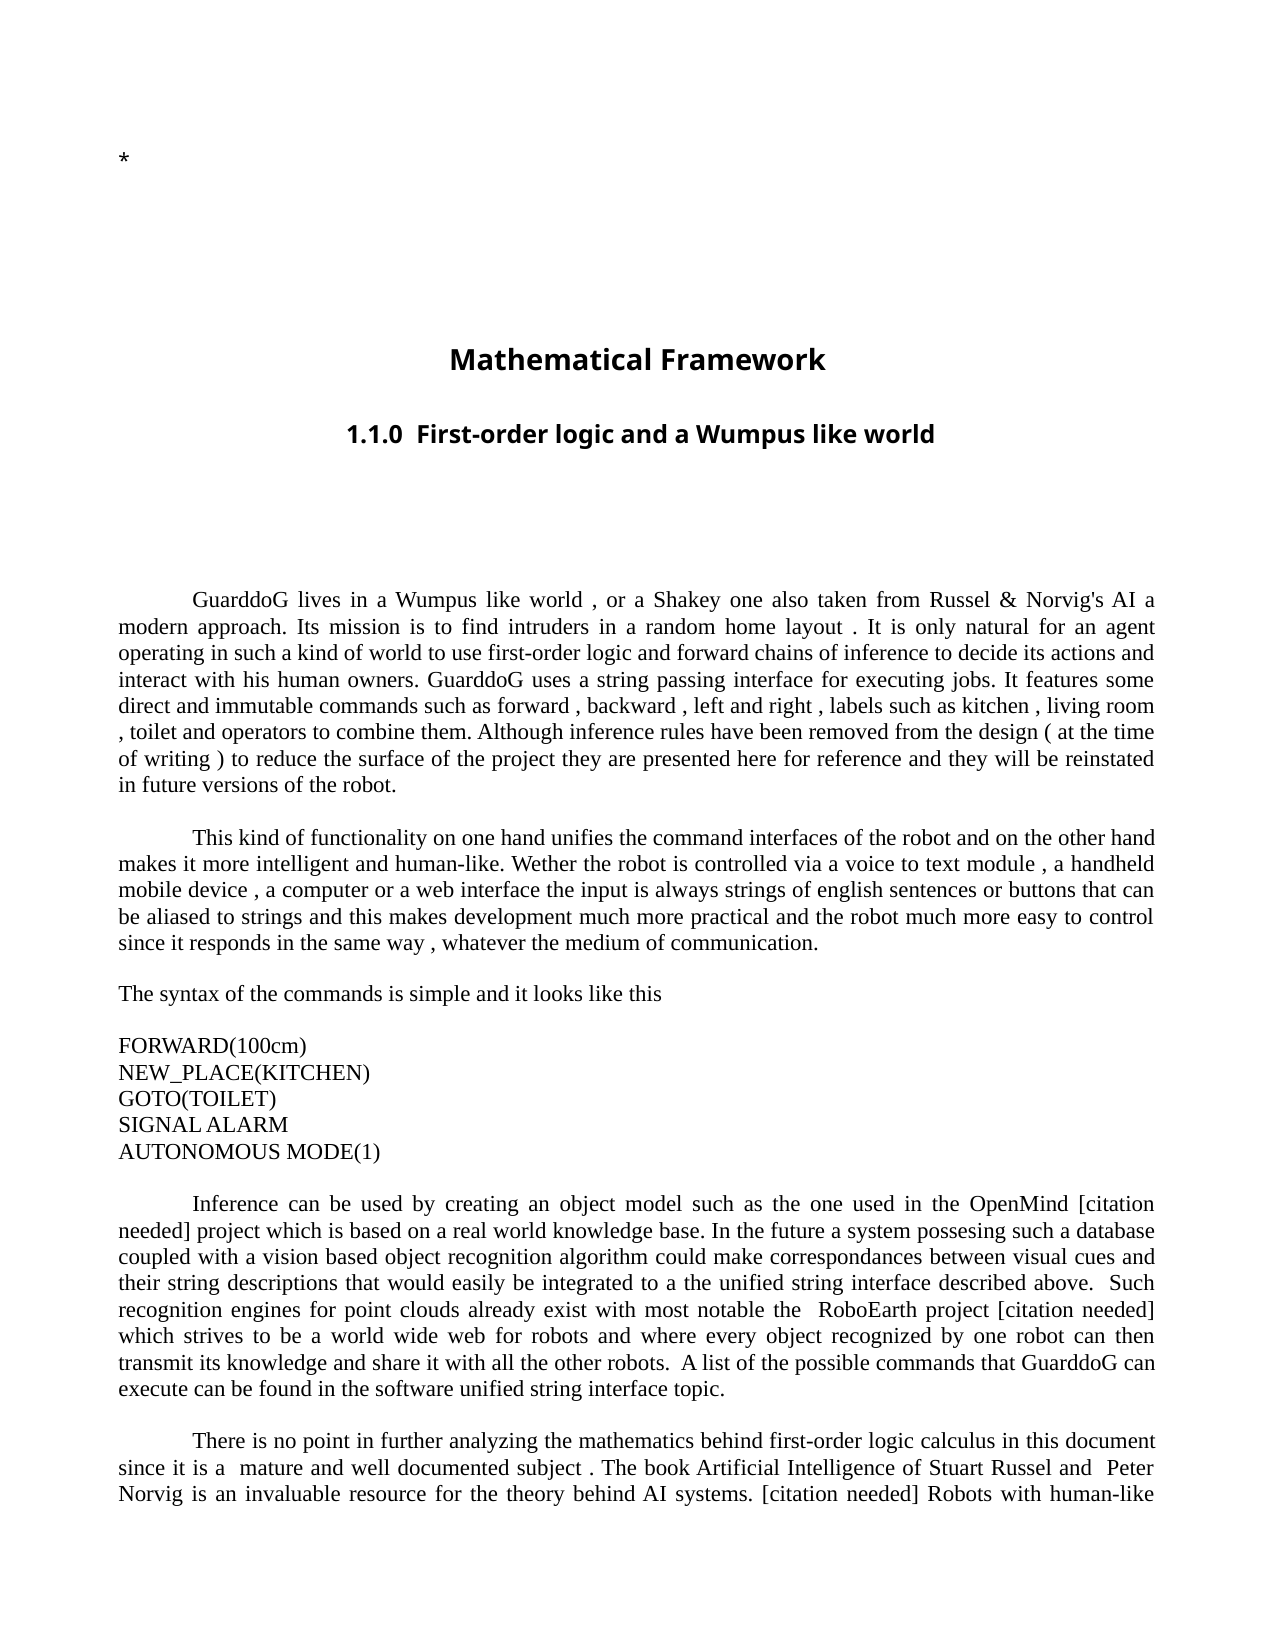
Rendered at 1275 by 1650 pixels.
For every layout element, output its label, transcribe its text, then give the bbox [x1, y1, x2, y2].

text 1.1.0 First-order logic and a Wumpus like world [118, 416, 1157, 450]
text GuarddoG lives in a Wumpus like world , or a Shakey one also taken from Russel & Norvig's AI a modern approach. Its mission is to find intruders in a random home layout . It is only natural for an agent operating in such a kind of world to use first-order logic and forward chains of inference to decide its actions and interact with his human owners. GuarddoG uses a string passing interface for executing jobs. It features some direct and immutable commands such as forward , backward , left and right , labels such as kitchen , living room , toilet and operators to combine them. Although inference rules have been removed from the design ( at the time of writing ) to reduce the surface of the project they are presented here for reference and they will be reinstated in future versions of the robot. [118, 587, 1157, 797]
text SIGNAL ALARM [118, 1111, 1157, 1138]
text * [118, 147, 1157, 175]
text AUTONOMOUS MODE(1) [118, 1138, 1157, 1164]
text There is no point in further analyzing the mathematics behind first-order logic calculus in this document since it is a mature and well documented subject . The book Artificial Intelligence of Stuart Russel and Peter Norvig is an invaluable resource for the theory behind AI systems. [citation needed] Robots with human-like [118, 1428, 1157, 1507]
text This kind of functionality on one hand unifies the command interfaces of the robot and on the other hand makes it more intelligent and human-like. Wether the robot is controlled via a voice to text module , a handheld mobile device , a computer or a web interface the input is always strings of english sentences or buttons that can be aliased to strings and this makes development much more practical and the robot much more easy to control since it responds in the same way , whatever the medium of communication. [118, 824, 1157, 956]
text FORWARD(100cm) [118, 1032, 1157, 1059]
text Inference can be used by creating an object model such as the one used in the OpenMind [citation needed] project which is based on a real world knowledge base. In the future a system possesing such a database coupled with a vision based object recognition algorithm could make correspondances between visual cues and their string descriptions that would easily be integrated to a the unified string interface described above. Such recognition engines for point clouds already exist with most notable the RoboEarth project [citation needed] which strives to be a world wide web for robots and where every object recognized by one robot can then transmit its knowledge and share it with all the other robots. A list of the possible commands that GuarddoG can execute can be found in the software unified string interface topic. [118, 1190, 1157, 1401]
text Mathematical Framework [118, 340, 1157, 379]
text GOTO(TOILET) [118, 1085, 1157, 1111]
text NEW_PLACE(KITCHEN) [118, 1059, 1157, 1085]
text The syntax of the commands is simple and it looks like this [118, 979, 1157, 1006]
